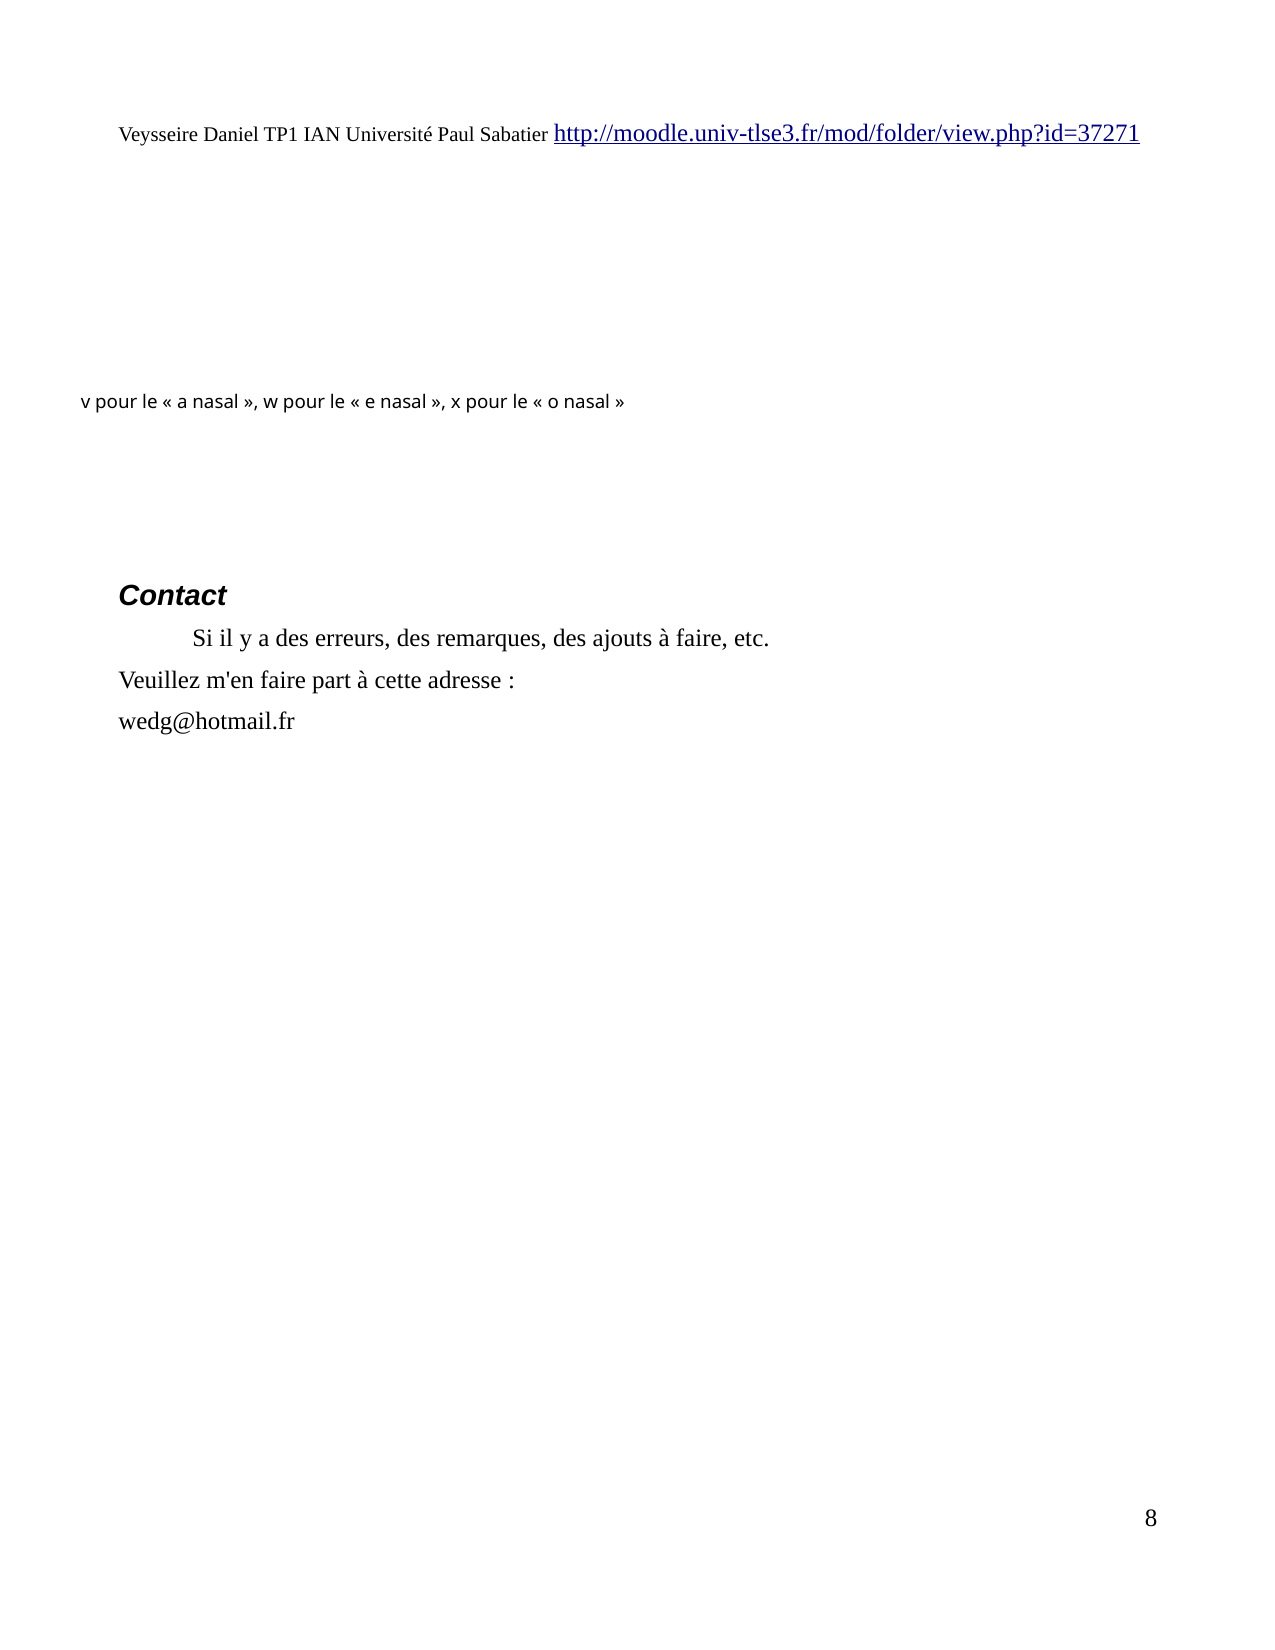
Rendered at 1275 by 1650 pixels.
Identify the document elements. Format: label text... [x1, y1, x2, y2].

text Si il y a des erreurs, des remarques, des ajouts à faire, etc. [118, 623, 1157, 652]
text wedg@hotmail.fr [118, 706, 1157, 735]
text v pour le « a nasal », w pour le « e nasal », x pour le « o nasal » [81, 383, 1157, 414]
text Veuillez m'en faire part à cette adresse : [118, 665, 1157, 693]
subtitle Contact [118, 577, 1157, 611]
